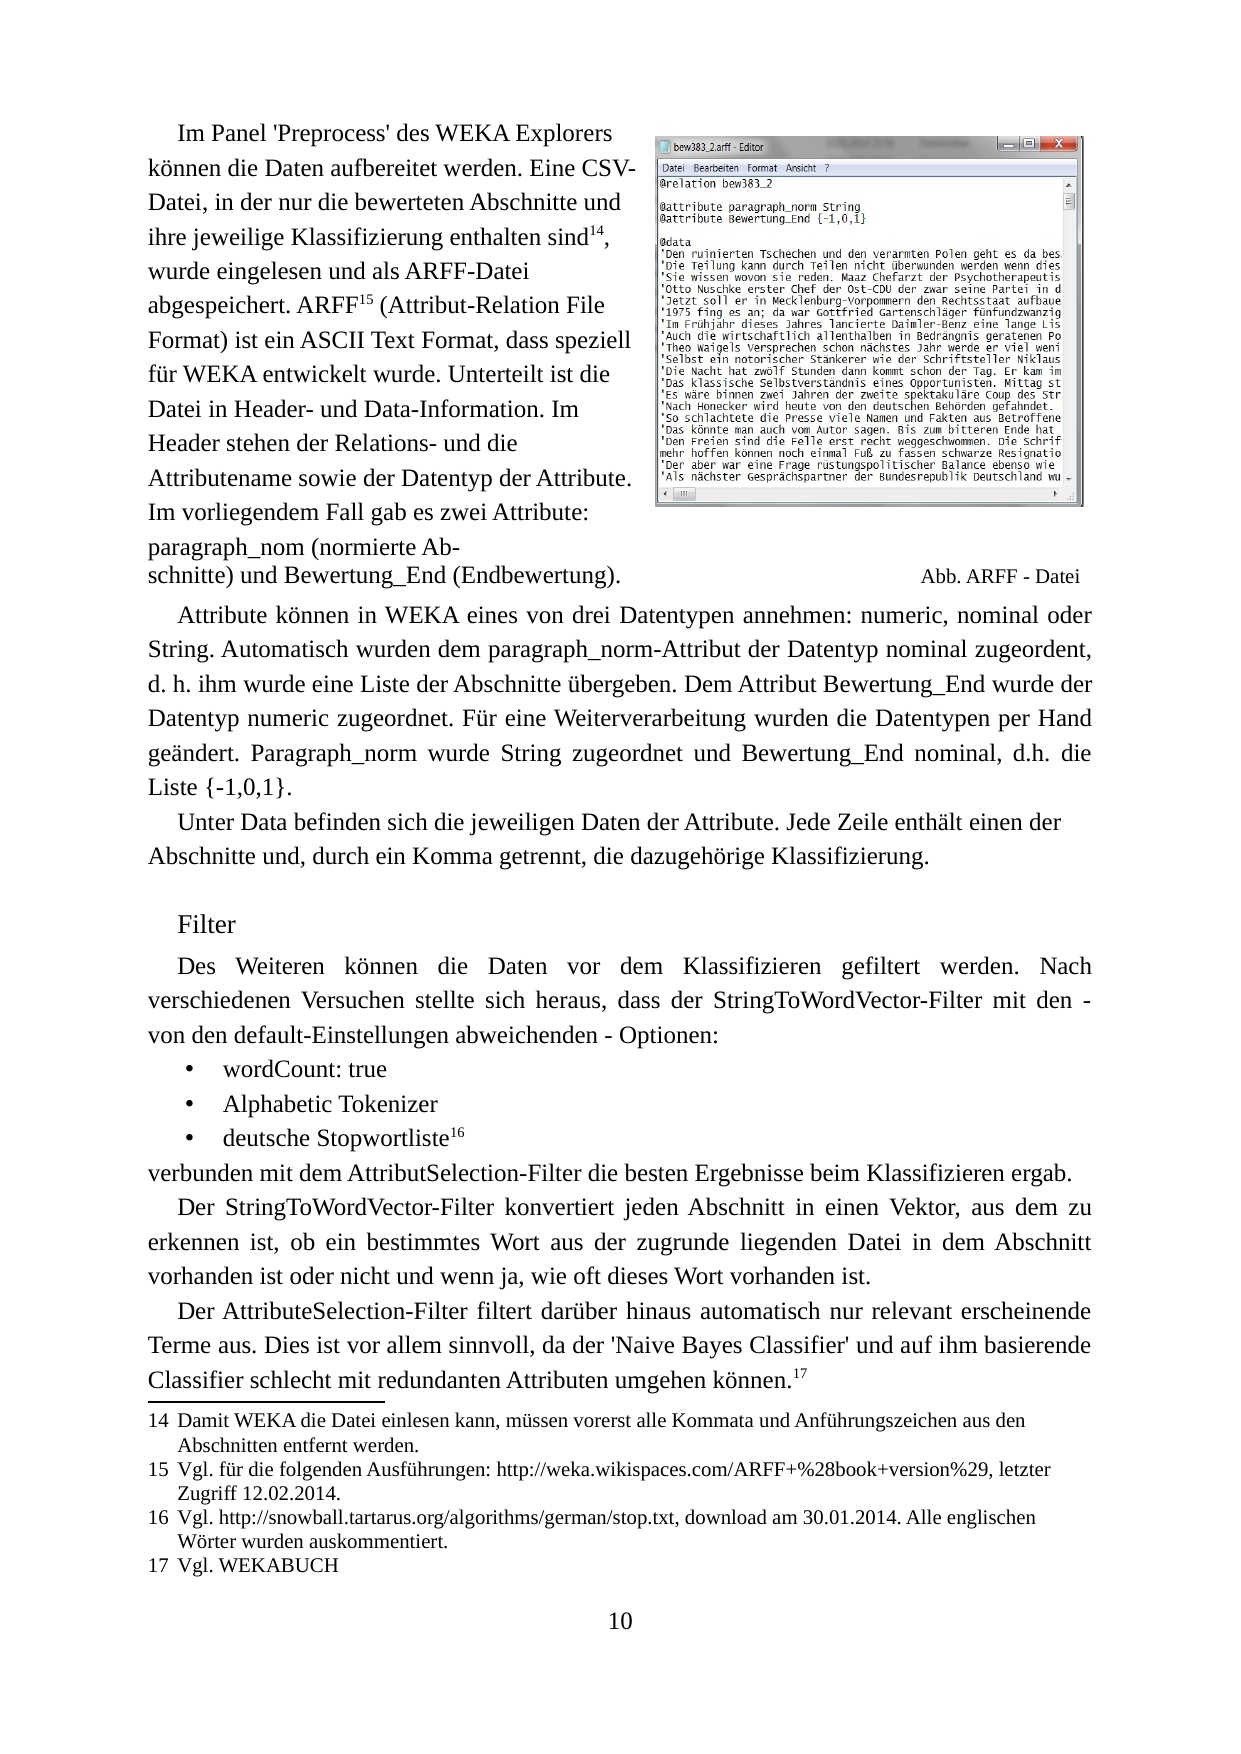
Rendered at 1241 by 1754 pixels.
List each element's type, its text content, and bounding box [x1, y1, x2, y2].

list deutsche Stopwortliste [185, 1123, 1093, 1152]
text Der AttributeSelection-Filter filtert darüber hinaus automatisch nur relevant erscheinende Terme aus. Dies ist vor allem sinnvoll, da der 'Naive Bayes Classifier' und auf ihm basierende Classifier schlecht mit redundanten Attributen umgehen können. [148, 1296, 1093, 1394]
table_cell Attribute können in WEKA eines von drei Datentypen annehmen: numeric, nominal oder String. Automatisch wurden dem paragraph_norm-Attribut der Datentyp nominal zugeordent, d. h. ihm wurde eine Liste der Abschnitte übergeben. Dem Attribut Bewertung_End wurde der Datentyp numeric zugeordnet. Für eine Weiterverarbeitung wurden die Datentypen per Hand geändert. Paragraph_norm wurde String zugeordnet und Bewertung_End nominal, d.h. die Liste {-1,0,1}. Unter Data befinden sich die jeweiligen Daten der Attribute. Jede Zeile enthält einen der Abschnitte und, durch ein Komma getrennt, die dazugehörige Klassifizierung. [148, 600, 1093, 870]
list verbunden mit dem AttributSelection-Filter die besten Ergebnisse beim Klassifizieren ergab. [148, 1158, 1093, 1187]
table_cell schnitte) und Bewertung_End (Endbewertung). [148, 561, 644, 600]
picture [655, 136, 1084, 507]
text Filter [148, 908, 1093, 939]
list Alphabetic Tokenizer [185, 1089, 1093, 1118]
text Des Weiteren können die Daten vor dem Klassifizieren gefiltert werden. Nach verschiedenen Versuchen stellte sich heraus, dass der StringToWordVector-Filter mit den - von den default-Einstellungen abweichenden - Optionen: [148, 951, 1093, 1049]
table_header [644, 118, 1093, 561]
text Der StringToWordVector-Filter konvertiert jeden Abschnitt in einen Vektor, aus dem zu erkennen ist, ob ein bestimmtes Wort aus der zugrunde liegenden Datei in dem Abschnitt vorhanden ist oder nicht und wenn ja, wie oft dieses Wort vorhanden ist. [148, 1192, 1093, 1290]
list wordCount: true [185, 1054, 1093, 1083]
list Vgl. http://snowball.tartarus.org/algorithms/german/stop.txt, download am 30.01.2014. Alle englischen Wörter wurden auskommentiert. [148, 1505, 1093, 1553]
table_header Im Panel 'Preprocess' des WEKA Explorers können die Daten aufbereitet werden. Eine CSV-Datei, in der nur die bewerteten Abschnitte und ihre jeweilige Klassifizierung enthalten sind, wurde eingelesen und als ARFF-Datei abgespeichert. ARFF (Attribut-Relation File Format) ist ein ASCII Text Format, dass speziell für WEKA entwickelt wurde. Unterteilt ist die Datei in Header- und Data-Information. Im Header stehen der Relations- und die Attributename sowie der Datentyp der Attribute. Im vorliegendem Fall gab es zwei Attribute: paragraph_nom (normierte Ab- [148, 118, 644, 561]
table_cell Abb. ARFF - Datei [644, 561, 1093, 600]
text Vgl. WEKABUCH [148, 1553, 1093, 1577]
